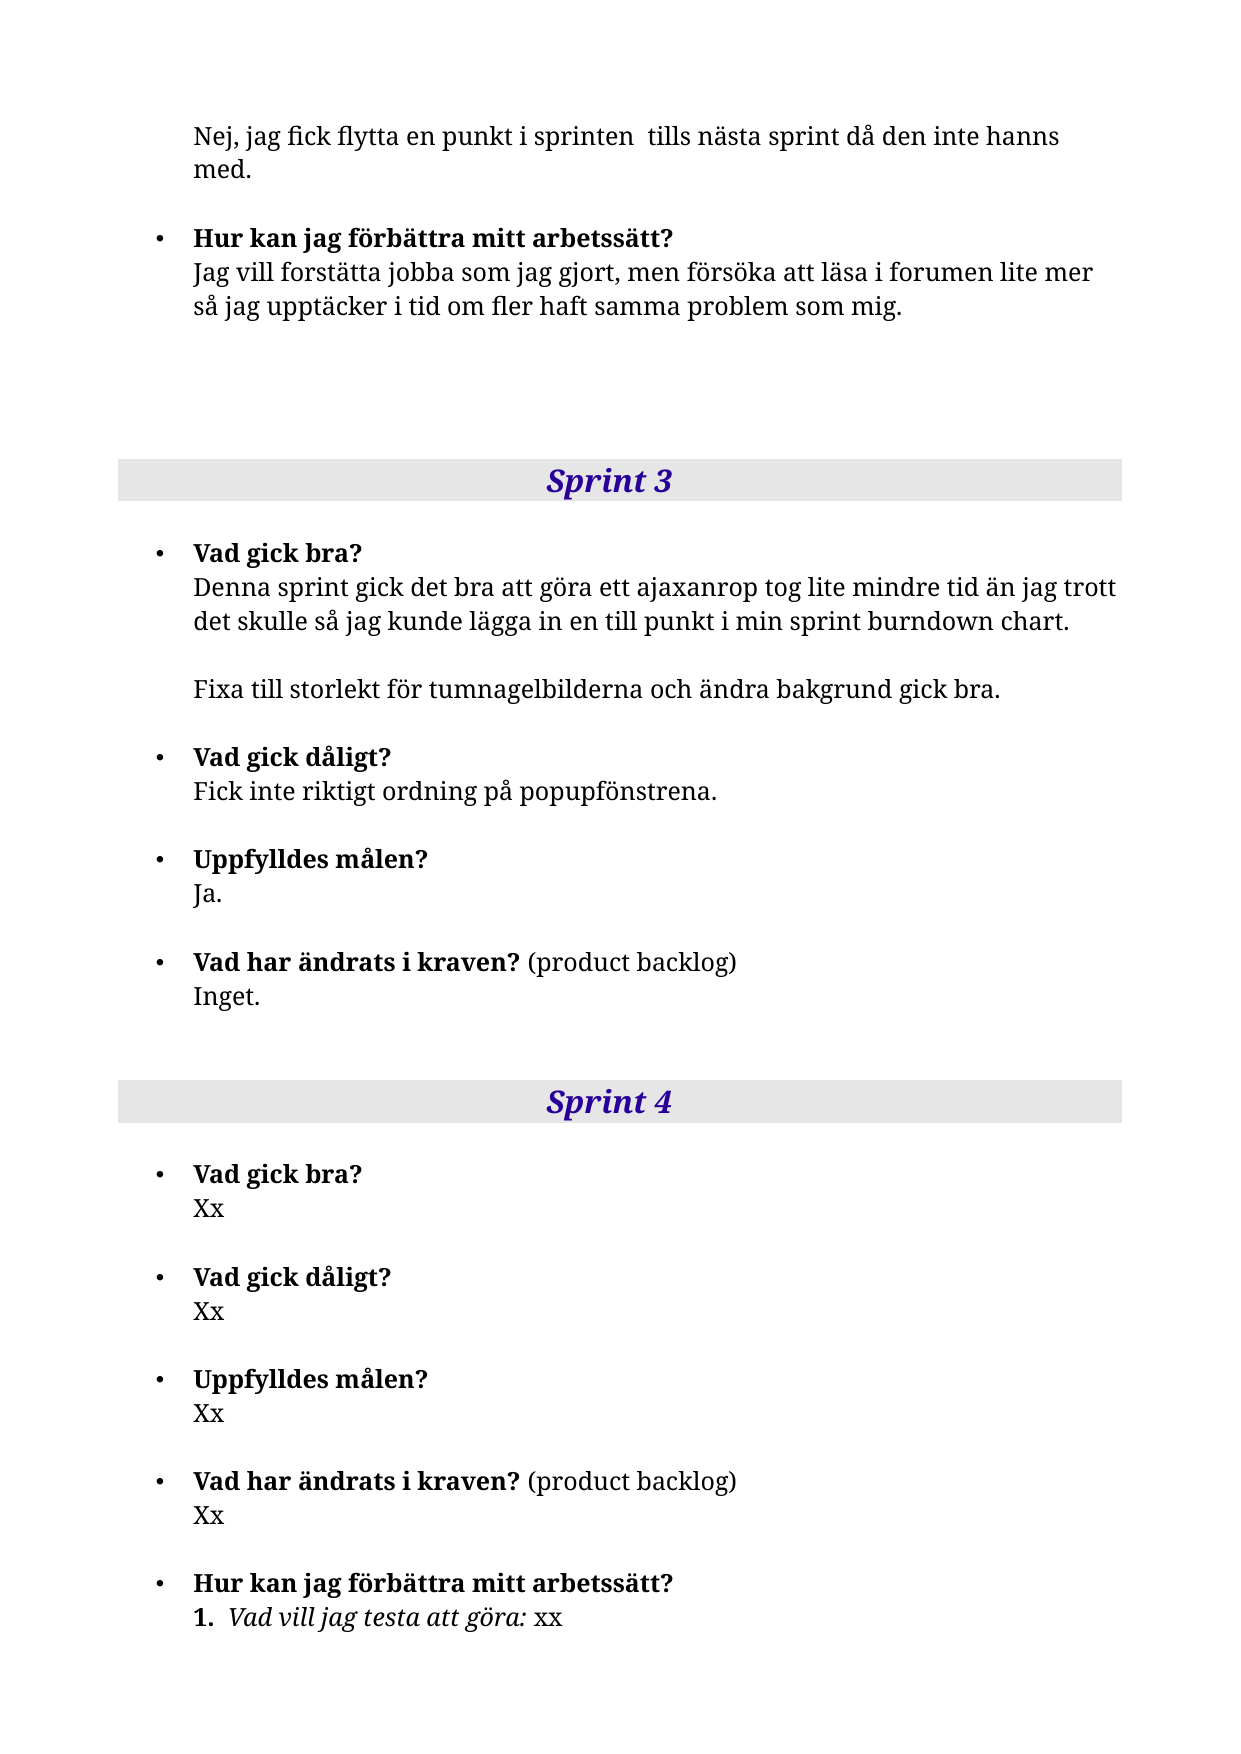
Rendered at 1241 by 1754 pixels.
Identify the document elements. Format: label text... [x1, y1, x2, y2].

list Nej, jag fick flytta en punkt i sprinten tills nästa sprint då den inte hanns med. [156, 118, 1122, 186]
list Ja. [156, 876, 1122, 910]
list Hur kan jag förbättra mitt arbetssätt? Jag vill forstätta jobba som jag gjort, men försöka att läsa i forumen lite mer så jag upptäcker i tid om fler haft samma problem som mig. [156, 220, 1122, 322]
list Hur kan jag förbättra mitt arbetssätt? 1. Vad vill jag testa att göra: xx [156, 1566, 1122, 1634]
list Xx [156, 1293, 1122, 1327]
list Vad gick bra? [156, 535, 1122, 569]
list Vad har ändrats i kraven? (product backlog) [156, 1464, 1122, 1498]
list Denna sprint gick det bra att göra ett ajaxanrop tog lite mindre tid än jag trott det skulle så jag kunde lägga in en till punkt i min sprint burndown chart. Fixa till storlekt för tumnagelbilderna och ändra bakgrund gick bra. [156, 569, 1122, 706]
list Xx [156, 1191, 1122, 1225]
text Sprint 3 [118, 459, 1122, 501]
list Fick inte riktigt ordning på popupfönstrena. [156, 774, 1122, 808]
list Vad gick dåligt? [156, 1259, 1122, 1293]
list Xx [156, 1498, 1122, 1566]
list Xx [156, 1396, 1122, 1429]
list Vad har ändrats i kraven? (product backlog) [156, 944, 1122, 978]
list Uppfylldes målen? [156, 1361, 1122, 1396]
list Vad gick bra? [156, 1157, 1122, 1191]
list Vad gick dåligt? [156, 740, 1122, 774]
text Sprint 4 [118, 1080, 1122, 1123]
list Uppfylldes målen? [156, 842, 1122, 876]
list Inget. [156, 978, 1122, 1046]
